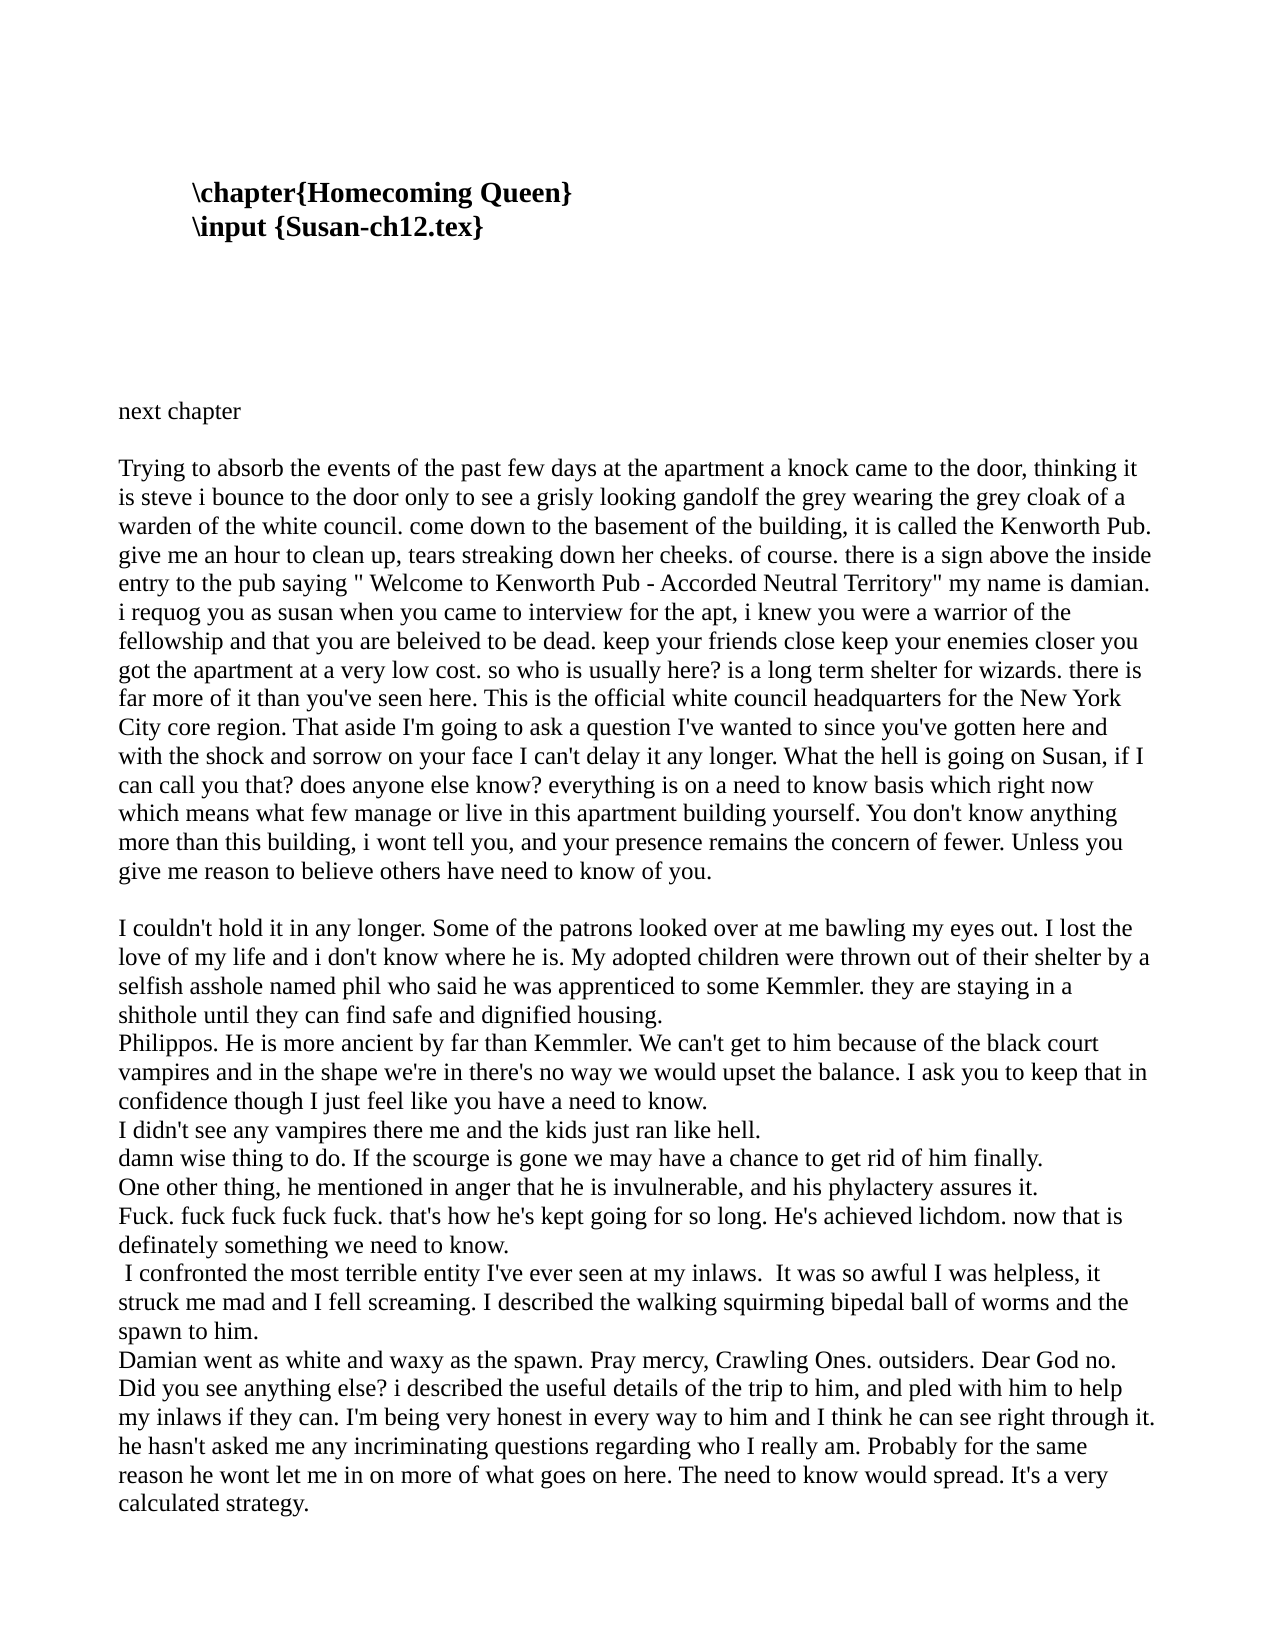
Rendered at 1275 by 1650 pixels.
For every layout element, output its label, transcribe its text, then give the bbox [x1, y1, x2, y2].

text damn wise thing to do. If the scourge is gone we may have a chance to get rid of him finally. [118, 1143, 1157, 1172]
text One other thing, he mentioned in anger that he is invulnerable, and his phylactery assures it. [118, 1172, 1157, 1201]
text I didn't see any vampires there me and the kids just ran like hell. [118, 1115, 1157, 1143]
text Damian went as white and waxy as the spawn. Pray mercy, Crawling Ones. outsiders. Dear God no. Did you see anything else? i described the useful details of the trip to him, and pled with him to help my inlaws if they can. I'm being very honest in every way to him and I think he can see right through it. he hasn't asked me any incriminating questions regarding who I really am. Probably for the same reason he wont let me in on more of what goes on here. The need to know would spread. It's a very calculated strategy. [118, 1345, 1157, 1517]
text I couldn't hold it in any longer. Some of the patrons looked over at me bawling my eyes out. I lost the love of my life and i don't know where he is. My adopted children were thrown out of their shelter by a selfish asshole named phil who said he was apprenticed to some Kemmler. they are staying in a shithole until they can find safe and dignified housing. [118, 913, 1157, 1028]
text Philippos. He is more ancient by far than Kemmler. We can't get to him because of the black court vampires and in the shape we're in there's no way we would upset the balance. I ask you to keep that in confidence though I just feel like you have a need to know. [118, 1028, 1157, 1115]
text I confronted the most terrible entity I've ever seen at my inlaws. It was so awful I was helpless, it struck me mad and I fell screaming. I described the walking squirming bipedal ball of worms and the spawn to him. [118, 1258, 1157, 1345]
text Trying to absorb the events of the past few days at the apartment a knock came to the door, thinking it is steve i bounce to the door only to see a grisly looking gandolf the grey wearing the grey cloak of a warden of the white council. come down to the basement of the building, it is called the Kenworth Pub. give me an hour to clean up, tears streaking down her cheeks. of course. there is a sign above the inside entry to the pub saying " Welcome to Kenworth Pub - Accorded Neutral Territory" my name is damian. i requog you as susan when you came to interview for the apt, i knew you were a warrior of the fellowship and that you are beleived to be dead. keep your friends close keep your enemies closer you got the apartment at a very low cost. so who is usually here? is a long term shelter for wizards. there is far more of it than you've seen here. This is the official white council headquarters for the New York City core region. That aside I'm going to ask a question I've wanted to since you've gotten here and with the shock and sorrow on your face I can't delay it any longer. What the hell is going on Susan, if I can call you that? does anyone else know? everything is on a need to know basis which right now which means what few manage or live in this apartment building yourself. You don't know anything more than this building, i wont tell you, and your presence remains the concern of fewer. Unless you give me reason to believe others have need to know of you. [118, 453, 1157, 885]
text \chapter{Homecoming Queen} [118, 176, 1157, 209]
text \input {Susan-ch12.tex} [118, 209, 1157, 243]
text Fuck. fuck fuck fuck fuck. that's how he's kept going for so long. He's achieved lichdom. now that is definately something we need to know. [118, 1201, 1157, 1258]
text next chapter [118, 396, 1157, 425]
